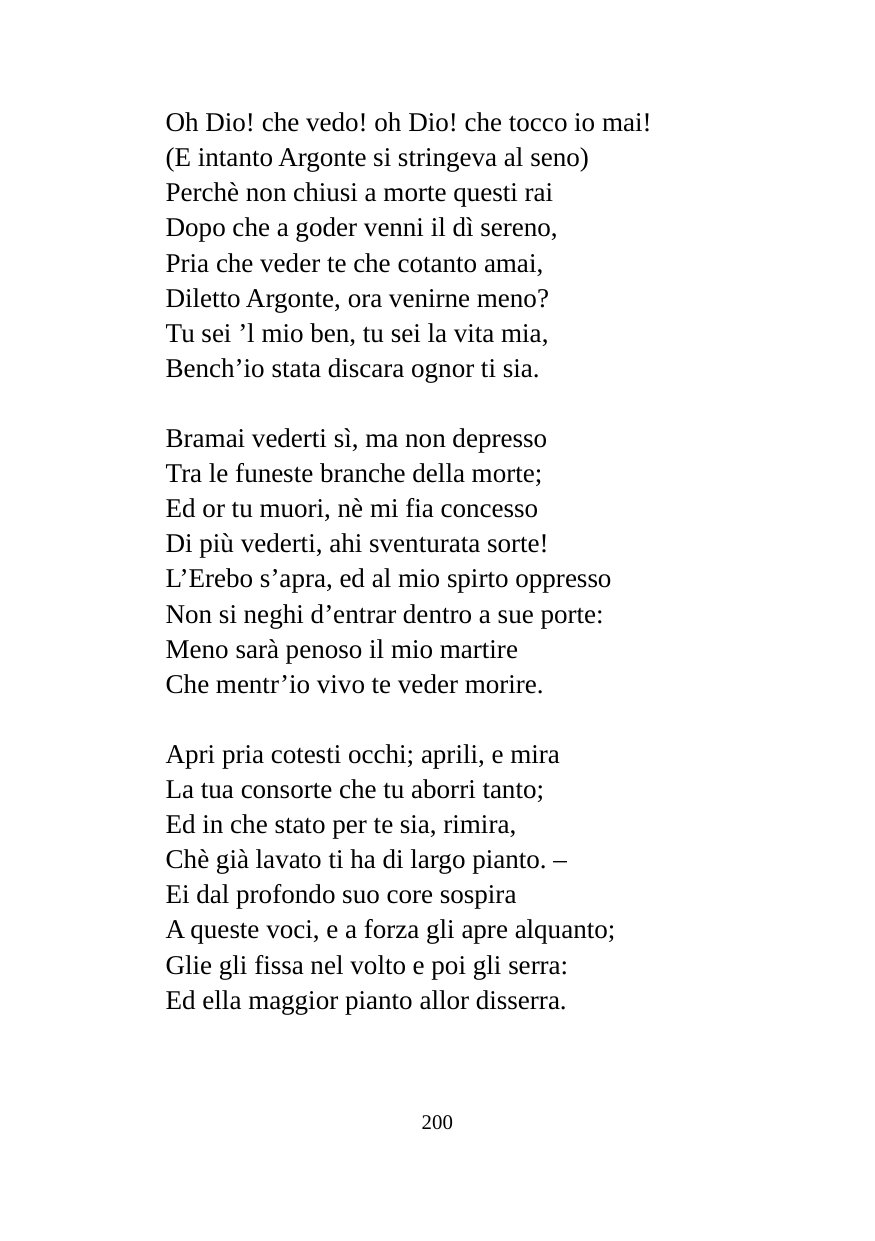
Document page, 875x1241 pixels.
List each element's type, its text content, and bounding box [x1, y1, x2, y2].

text Ei dal profondo suo core sospira [165, 878, 768, 910]
text Ed ella maggior pianto allor disserra. [165, 984, 768, 1015]
text Pria che veder te che cotanto amai, [165, 247, 768, 278]
text Apri pria cotesti occhi; aprili, e mira [165, 738, 768, 769]
text Che mentr’io vivo te veder morire. [165, 668, 768, 699]
text Bramai vederti sì, ma non depresso [165, 422, 768, 453]
text Tu sei ’l mio ben, tu sei la vita mia, [165, 317, 768, 348]
text (E intanto Argonte si stringeva al seno) [165, 141, 768, 172]
text La tua consorte che tu aborri tanto; [165, 773, 768, 804]
text Non si neghi d’entrar dentro a sue porte: [165, 598, 768, 629]
text Diletto Argonte, ora venirne meno? [165, 282, 768, 313]
text Ed or tu muori, nè mi fia concesso [165, 492, 768, 523]
text Perchè non chiusi a morte questi rai [165, 176, 768, 208]
text Glie gli fissa nel volto e poi gli serra: [165, 949, 768, 980]
text Dopo che a goder venni il dì sereno, [165, 212, 768, 243]
text Meno sarà penoso il mio martire [165, 633, 768, 664]
text A queste voci, e a forza gli apre alquanto; [165, 914, 768, 945]
text Ed in che stato per te sia, rimira, [165, 808, 768, 839]
text L’Erebo s’apra, ed al mio spirto oppresso [165, 563, 768, 594]
text Oh Dio! che vedo! oh Dio! che tocco io mai! [165, 106, 768, 137]
text Di più vederti, ahi sventurata sorte! [165, 527, 768, 559]
text Tra le funeste branche della morte; [165, 457, 768, 488]
text Chè già lavato ti ha di largo pianto. – [165, 843, 768, 874]
text Bench’io stata discara ognor ti sia. [165, 352, 768, 383]
